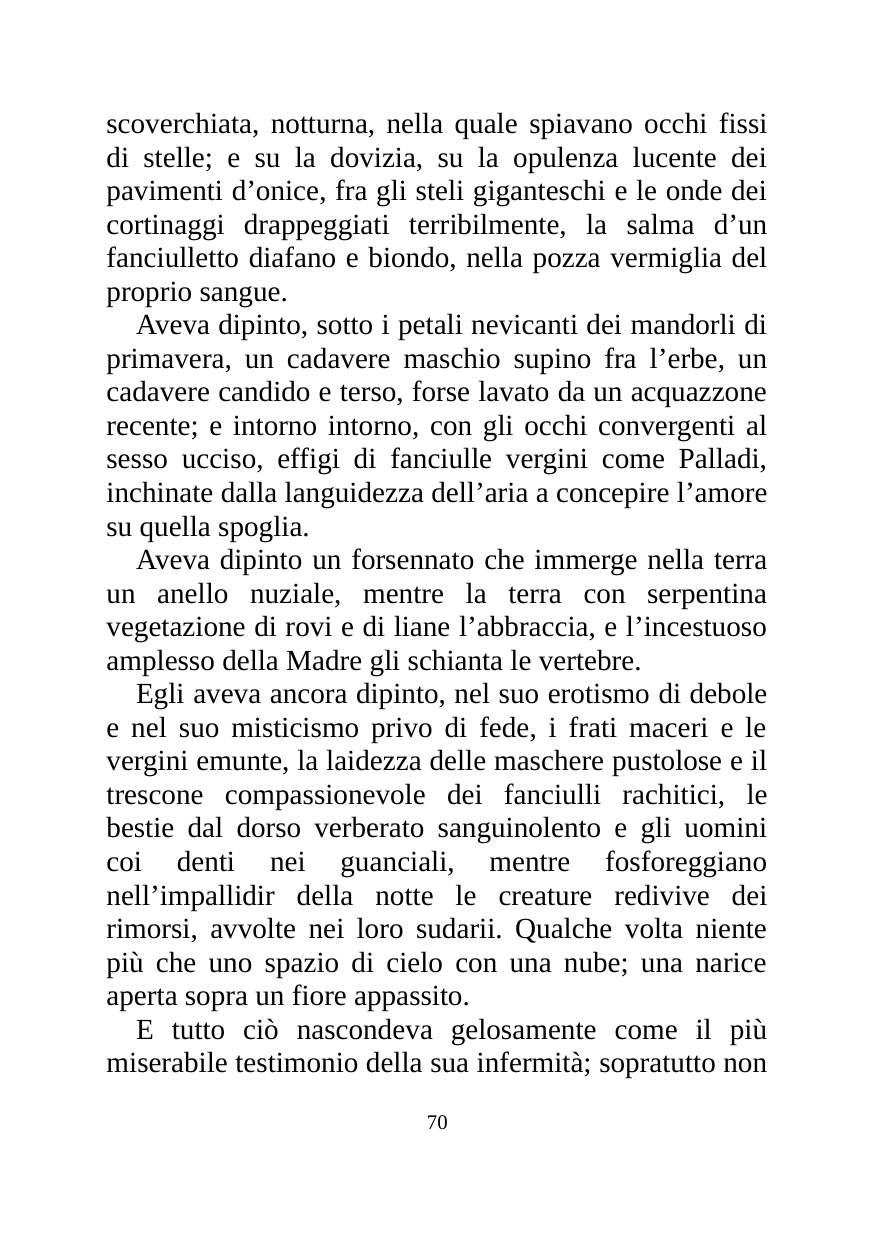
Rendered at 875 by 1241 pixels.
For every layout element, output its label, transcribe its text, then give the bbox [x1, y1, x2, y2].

text E tutto ciò nascondeva gelosamente come il più miserabile testimonio della sua infermità; sopratutto non [106, 1012, 768, 1079]
text scoverchiata, notturna, nella quale spiavano occhi fissi di stelle; e su la dovizia, su la opulenza lucente dei pavimenti d’onice, fra gli steli giganteschi e le onde dei cortinaggi drappeggiati terribilmente, la salma d’un fanciulletto diafano e biondo, nella pozza vermiglia del proprio sangue. [106, 106, 768, 307]
text Egli aveva ancora dipinto, nel suo erotismo di debole e nel suo misticismo privo di fede, i frati maceri e le vergini emunte, la laidezza delle maschere pustolose e il trescone compassionevole dei fanciulli rachitici, le bestie dal dorso verberato sanguinolento e gli uomini coi denti nei guanciali, mentre fosforeggiano nell’impallidir della notte le creature redivive dei rimorsi, avvolte nei loro sudarii. Qualche volta niente più che uno spazio di cielo con una nube; una narice aperta sopra un fiore appassito. [106, 676, 768, 1012]
text Aveva dipinto, sotto i petali nevicanti dei mandorli di primavera, un cadavere maschio supino fra l’erbe, un cadavere candido e terso, forse lavato da un acquazzone recente; e intorno intorno, con gli occhi convergenti al sesso ucciso, effigi di fanciulle vergini come Palladi, inchinate dalla languidezza dell’aria a concepire l’amore su quella spoglia. [106, 307, 768, 542]
text Aveva dipinto un forsennato che immerge nella terra un anello nuziale, mentre la terra con serpentina vegetazione di rovi e di liane l’abbraccia, e l’incestuoso amplesso della Madre gli schianta le vertebre. [106, 542, 768, 676]
